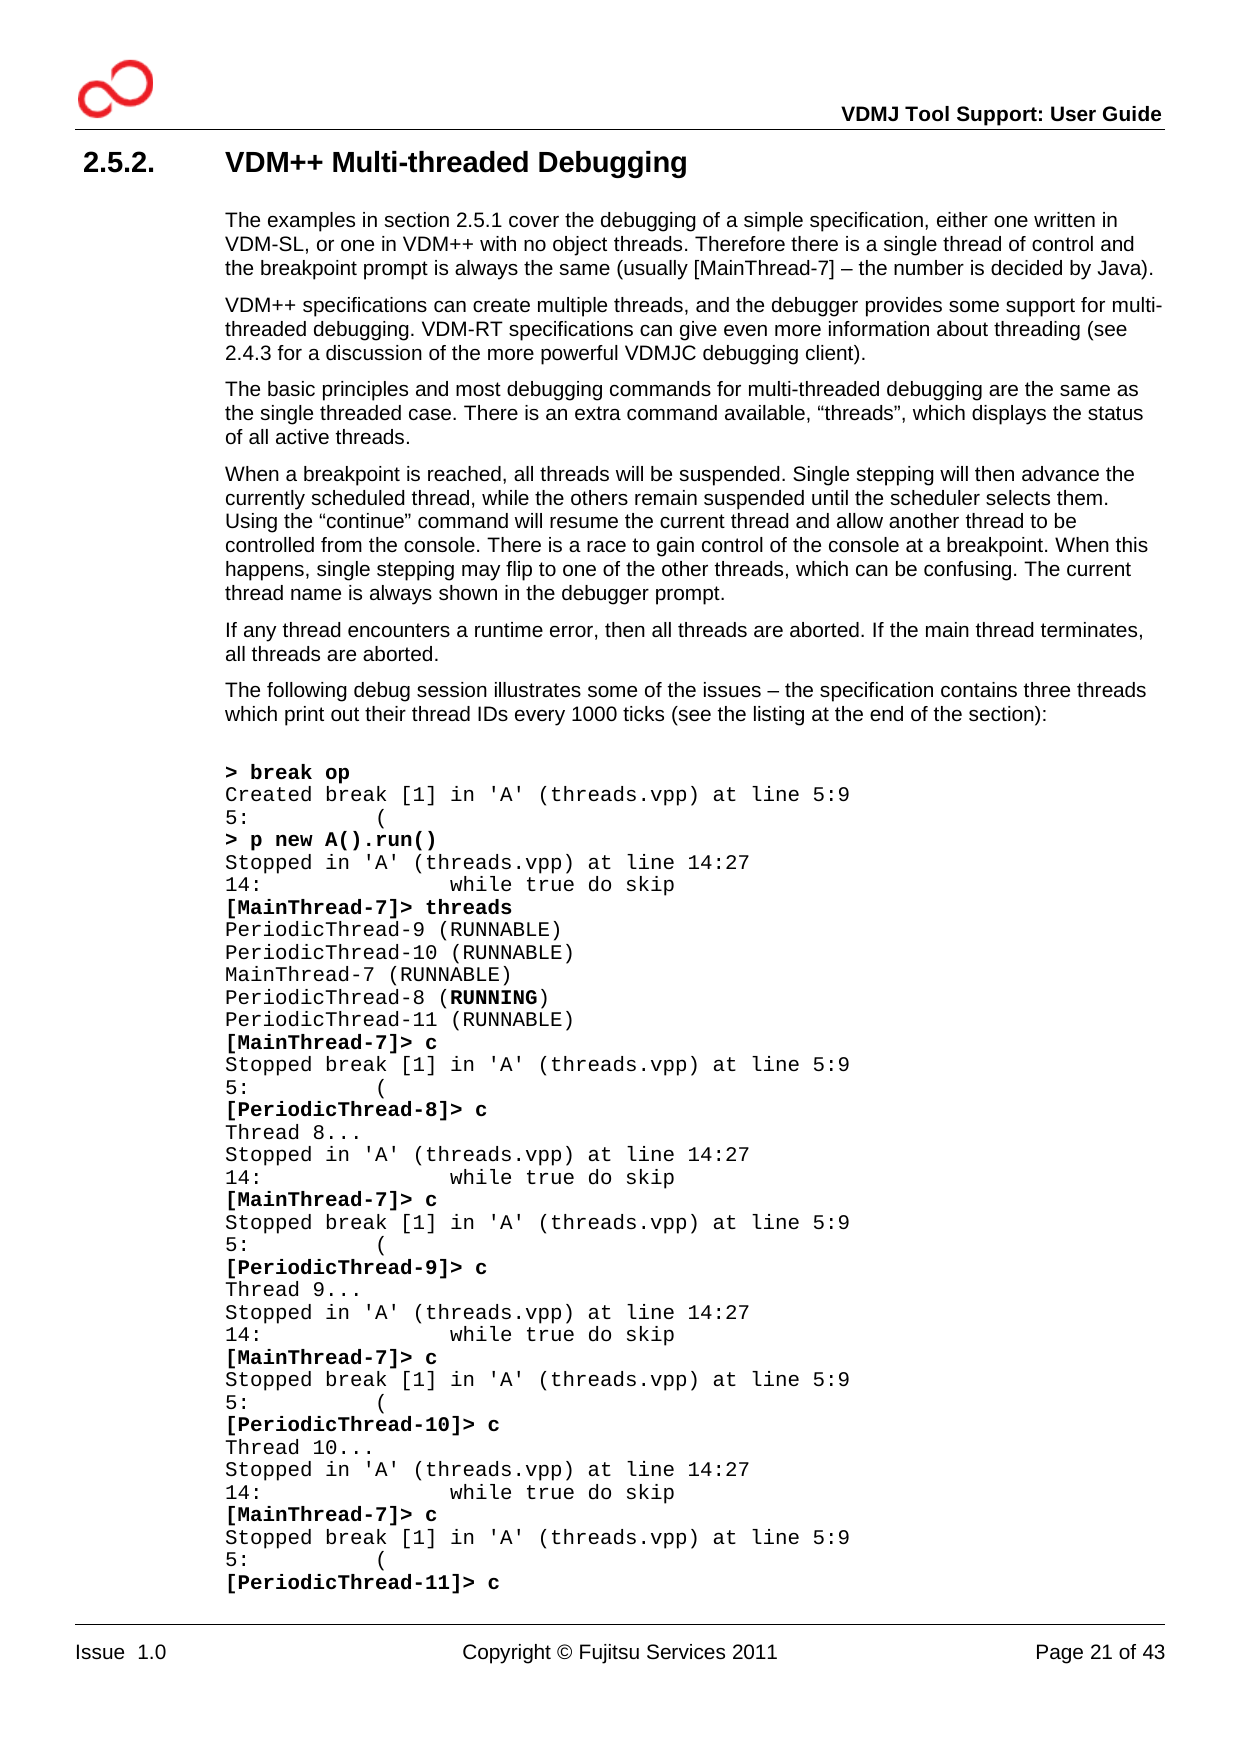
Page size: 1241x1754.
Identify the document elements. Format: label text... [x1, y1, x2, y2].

text If any thread encounters a runtime error, then all threads are aborted. If the main thread terminates, all threads are aborted. [225, 618, 1165, 666]
text 5: ( [225, 1234, 1165, 1256]
text The basic principles and most debugging commands for multi-threaded debugging are the same as the single threaded case. There is an extra command available, “threads”, which displays the status of all active threads. [225, 377, 1165, 449]
text 5: ( [225, 1076, 1165, 1099]
text 14: while true do skip [225, 1481, 1165, 1504]
text [MainThread-7]> c [225, 1504, 1165, 1526]
text Stopped in 'A' (threads.vpp) at line 14:27 [225, 851, 1165, 874]
text Stopped in 'A' (threads.vpp) at line 14:27 [225, 1301, 1165, 1324]
text MainThread-7 (RUNNABLE) [225, 964, 1165, 986]
text [MainThread-7]> c [225, 1189, 1165, 1211]
text [PeriodicThread-10]> c [225, 1414, 1165, 1436]
text [PeriodicThread-11]> c [225, 1571, 1165, 1594]
text [PeriodicThread-9]> c [225, 1256, 1165, 1279]
text 14: while true do skip [225, 874, 1165, 896]
text Thread 10... [225, 1436, 1165, 1459]
text Stopped break [1] in 'A' (threads.vpp) at line 5:9 [225, 1369, 1165, 1391]
text 5: ( [225, 806, 1165, 829]
subtitle VDM++ Multi-threaded Debugging [75, 145, 1165, 179]
text > break op [225, 761, 1165, 784]
text Stopped break [1] in 'A' (threads.vpp) at line 5:9 [225, 1054, 1165, 1076]
text Thread 9... [225, 1279, 1165, 1301]
text 14: while true do skip [225, 1166, 1165, 1189]
text Stopped in 'A' (threads.vpp) at line 14:27 [225, 1144, 1165, 1166]
text > p new A().run() [225, 829, 1165, 851]
text PeriodicThread-11 (RUNNABLE) [225, 1009, 1165, 1031]
text VDM++ specifications can create multiple threads, and the debugger provides some support for multi-threaded debugging. VDM-RT specifications can give even more information about threading (see 2.4.3 for a discussion of the more powerful VDMJC debugging client). [225, 293, 1165, 365]
text Stopped break [1] in 'A' (threads.vpp) at line 5:9 [225, 1526, 1165, 1549]
text 14: while true do skip [225, 1324, 1165, 1346]
text [PeriodicThread-8]> c [225, 1099, 1165, 1121]
text Stopped break [1] in 'A' (threads.vpp) at line 5:9 [225, 1211, 1165, 1234]
text [MainThread-7]> c [225, 1346, 1165, 1369]
text [MainThread-7]> threads [225, 896, 1165, 919]
text The following debug session illustrates some of the issues – the specification contains three threads which print out their thread IDs every 1000 ticks (see the listing at the end of the section): [225, 678, 1165, 726]
text PeriodicThread-8 (RUNNING) [225, 986, 1165, 1009]
text Created break [1] in 'A' (threads.vpp) at line 5:9 [225, 784, 1165, 806]
text Stopped in 'A' (threads.vpp) at line 14:27 [225, 1459, 1165, 1481]
text The examples in section 2.5.1 cover the debugging of a simple specification, either one written in VDM-SL, or one in VDM++ with no object threads. Therefore there is a single thread of control and the breakpoint prompt is always the same (usually [MainThread-7] – the number is decided by Java). [225, 209, 1165, 281]
text [MainThread-7]> c [225, 1031, 1165, 1054]
text PeriodicThread-9 (RUNNABLE) [225, 919, 1165, 941]
picture [78, 52, 153, 128]
text 5: ( [225, 1391, 1165, 1414]
text PeriodicThread-10 (RUNNABLE) [225, 941, 1165, 964]
text Thread 8... [225, 1121, 1165, 1144]
text 5: ( [225, 1549, 1165, 1571]
text When a breakpoint is reached, all threads will be suspended. Single stepping will then advance the currently scheduled thread, while the others remain suspended until the scheduler selects them. Using the “continue” command will resume the current thread and allow another thread to be controlled from the console. There is a race to gain control of the console at a breakpoint. When this happens, single stepping may flip to one of the other threads, which can be confusing. The current thread name is always shown in the debugger prompt. [225, 462, 1165, 606]
